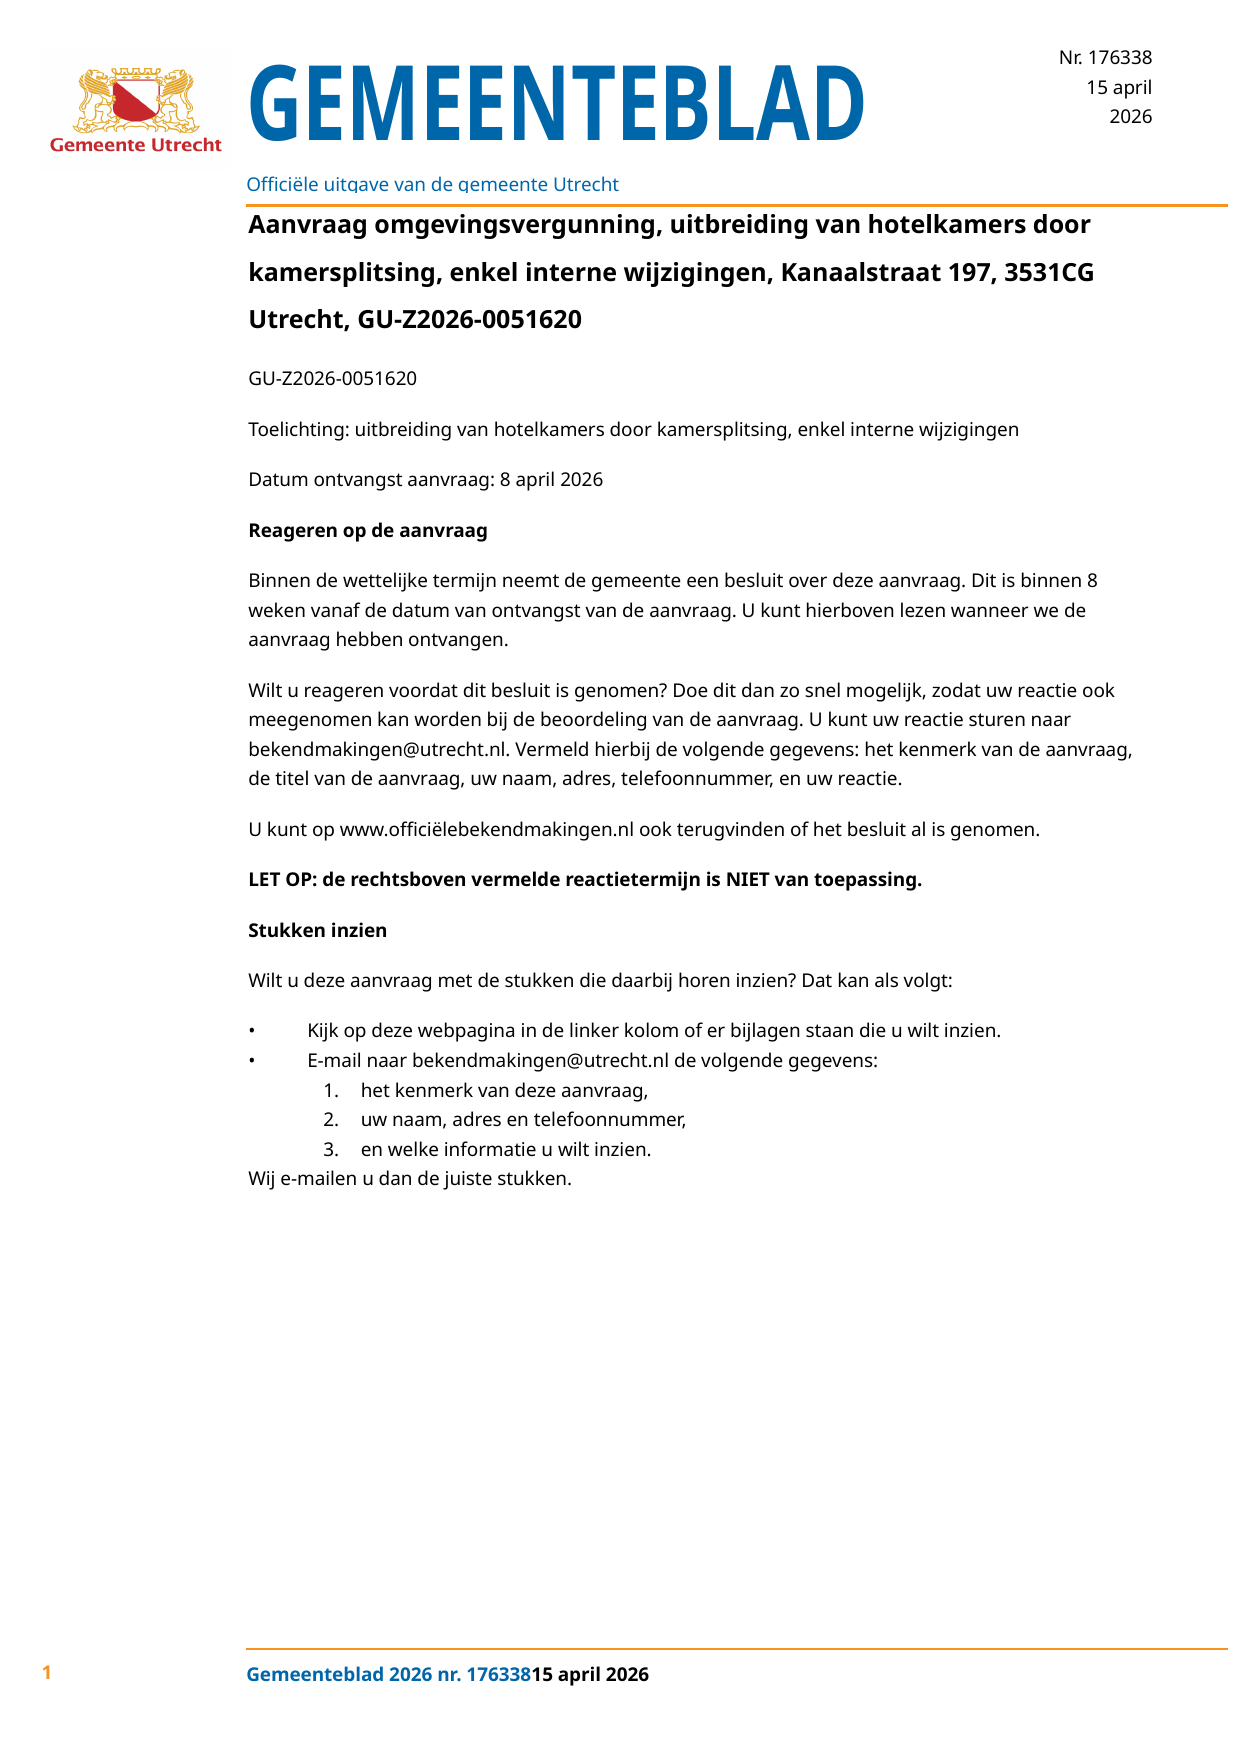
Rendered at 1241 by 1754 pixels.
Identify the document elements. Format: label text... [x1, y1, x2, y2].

list uw naam, adres en telefoonnummer, [323, 1106, 1152, 1132]
text Reageren op de aanvraag [248, 517, 1152, 542]
text U kunt op www.officiëlebekendmakingen.nl ook terugvinden of het besluit al is genomen. [248, 816, 1152, 842]
text Toelichting: uitbreiding van hotelkamers door kamersplitsing, enkel interne wijzigingen [248, 416, 1152, 442]
text Datum ontvangst aanvraag: 8 april 2026 [248, 466, 1152, 492]
text LET OP: de rechtsboven vermelde reactietermijn is NIET van toepassing. [248, 866, 1152, 892]
text Wij e-mailen u dan de juiste stukken. [248, 1166, 1152, 1191]
list en welke informatie u wilt inzien. [323, 1136, 1152, 1162]
list E-mail naar bekendmakingen@utrecht.nl de volgende gegevens: [248, 1047, 1152, 1073]
list Kijk op deze webpagina in de linker kolom of er bijlagen staan die u wilt inzien. [248, 1018, 1152, 1043]
text Wilt u deze aanvraag met de stukken die daarbij horen inzien? Dat kan als volgt: [248, 967, 1152, 993]
list het kenmerk van deze aanvraag, [323, 1077, 1152, 1102]
text Aanvraag omgevingsvergunning, uitbreiding van hotelkamers door kamersplitsing, enkel interne wijzigingen, Kanaalstraat 197, 3531CG Utrecht, GU-Z2026-0051620 [248, 207, 1152, 336]
text GU-Z2026-0051620 [248, 366, 1152, 391]
text Binnen de wettelijke termijn neemt de gemeente een besluit over deze aanvraag. Dit is binnen 8 weken vanaf de datum van ontvangst van de aanvraag. U kunt hierboven lezen wanneer we de aanvraag hebben ontvangen. [248, 567, 1152, 652]
picture [41, 47, 231, 172]
text Stukken inzien [248, 917, 1152, 942]
text Wilt u reageren voordat dit besluit is genomen? Doe dit dan zo snel mogelijk, zodat uw reactie ook meegenomen kan worden bij de beoordeling van de aanvraag. U kunt uw reactie sturen naar bekendmakingen@utrecht.nl. Vermeld hierbij de volgende gegevens: het kenmerk van de aanvraag, de titel van de aanvraag, uw naam, adres, telefoonnummer, en uw reactie. [248, 677, 1152, 791]
